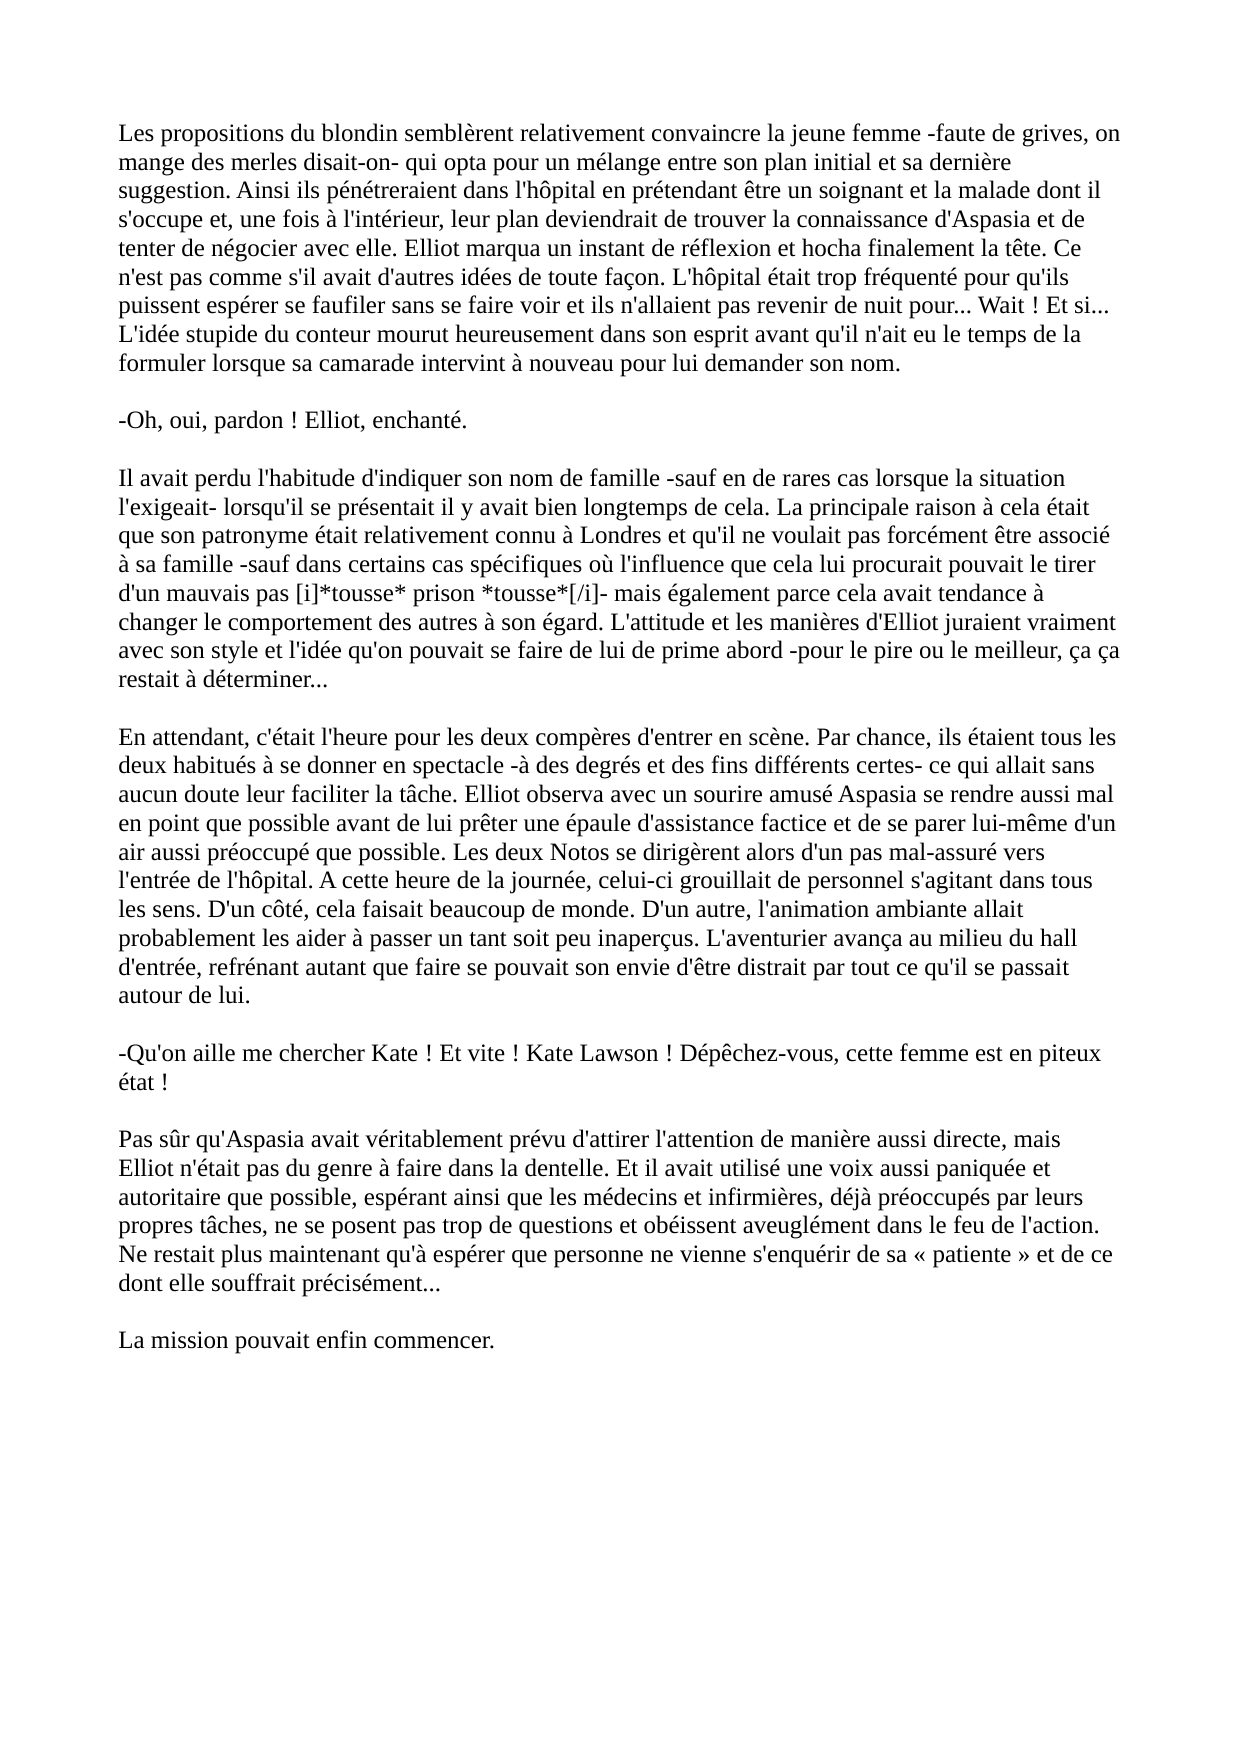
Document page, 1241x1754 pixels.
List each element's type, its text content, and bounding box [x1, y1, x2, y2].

text -Oh, oui, pardon ! Elliot, enchanté. [118, 406, 1122, 434]
text Les propositions du blondin semblèrent relativement convaincre la jeune femme -faute de grives, on mange des merles disait-on- qui opta pour un mélange entre son plan initial et sa dernière suggestion. Ainsi ils pénétreraient dans l'hôpital en prétendant être un soignant et la malade dont il s'occupe et, une fois à l'intérieur, leur plan deviendrait de trouver la connaissance d'Aspasia et de tenter de négocier avec elle. Elliot marqua un instant de réflexion et hocha finalement la tête. Ce n'est pas comme s'il avait d'autres idées de toute façon. L'hôpital était trop fréquenté pour qu'ils puissent espérer se faufiler sans se faire voir et ils n'allaient pas revenir de nuit pour... Wait ! Et si... L'idée stupide du conteur mourut heureusement dans son esprit avant qu'il n'ait eu le temps de la formuler lorsque sa camarade intervint à nouveau pour lui demander son nom. [118, 118, 1122, 377]
text Pas sûr qu'Aspasia avait véritablement prévu d'attirer l'attention de manière aussi directe, mais Elliot n'était pas du genre à faire dans la dentelle. Et il avait utilisé une voix aussi paniquée et autoritaire que possible, espérant ainsi que les médecins et infirmières, déjà préoccupés par leurs propres tâches, ne se posent pas trop de questions et obéissent aveuglément dans le feu de l'action. Ne restait plus maintenant qu'à espérer que personne ne vienne s'enquérir de sa « patiente » et de ce dont elle souffrait précisément... [118, 1124, 1122, 1297]
text La mission pouvait enfin commencer. [118, 1326, 1122, 1354]
text -Qu'on aille me chercher Kate ! Et vite ! Kate Lawson ! Dépêchez-vous, cette femme est en piteux état ! [118, 1038, 1122, 1096]
text Il avait perdu l'habitude d'indiquer son nom de famille -sauf en de rares cas lorsque la situation l'exigeait- lorsqu'il se présentait il y avait bien longtemps de cela. La principale raison à cela était que son patronyme était relativement connu à Londres et qu'il ne voulait pas forcément être associé à sa famille -sauf dans certains cas spécifiques où l'influence que cela lui procurait pouvait le tirer d'un mauvais pas [i]*tousse* prison *tousse*[/i]- mais également parce cela avait tendance à changer le comportement des autres à son égard. L'attitude et les manières d'Elliot juraient vraiment avec son style et l'idée qu'on pouvait se faire de lui de prime abord -pour le pire ou le meilleur, ça ça restait à déterminer... [118, 463, 1122, 693]
text En attendant, c'était l'heure pour les deux compères d'entrer en scène. Par chance, ils étaient tous les deux habitués à se donner en spectacle -à des degrés et des fins différents certes- ce qui allait sans aucun doute leur faciliter la tâche. Elliot observa avec un sourire amusé Aspasia se rendre aussi mal en point que possible avant de lui prêter une épaule d'assistance factice et de se parer lui-même d'un air aussi préoccupé que possible. Les deux Notos se dirigèrent alors d'un pas mal-assuré vers l'entrée de l'hôpital. A cette heure de la journée, celui-ci grouillait de personnel s'agitant dans tous les sens. D'un côté, cela faisait beaucoup de monde. D'un autre, l'animation ambiante allait probablement les aider à passer un tant soit peu inaperçus. L'aventurier avança au milieu du hall d'entrée, refrénant autant que faire se pouvait son envie d'être distrait par tout ce qu'il se passait autour de lui. [118, 722, 1122, 1009]
